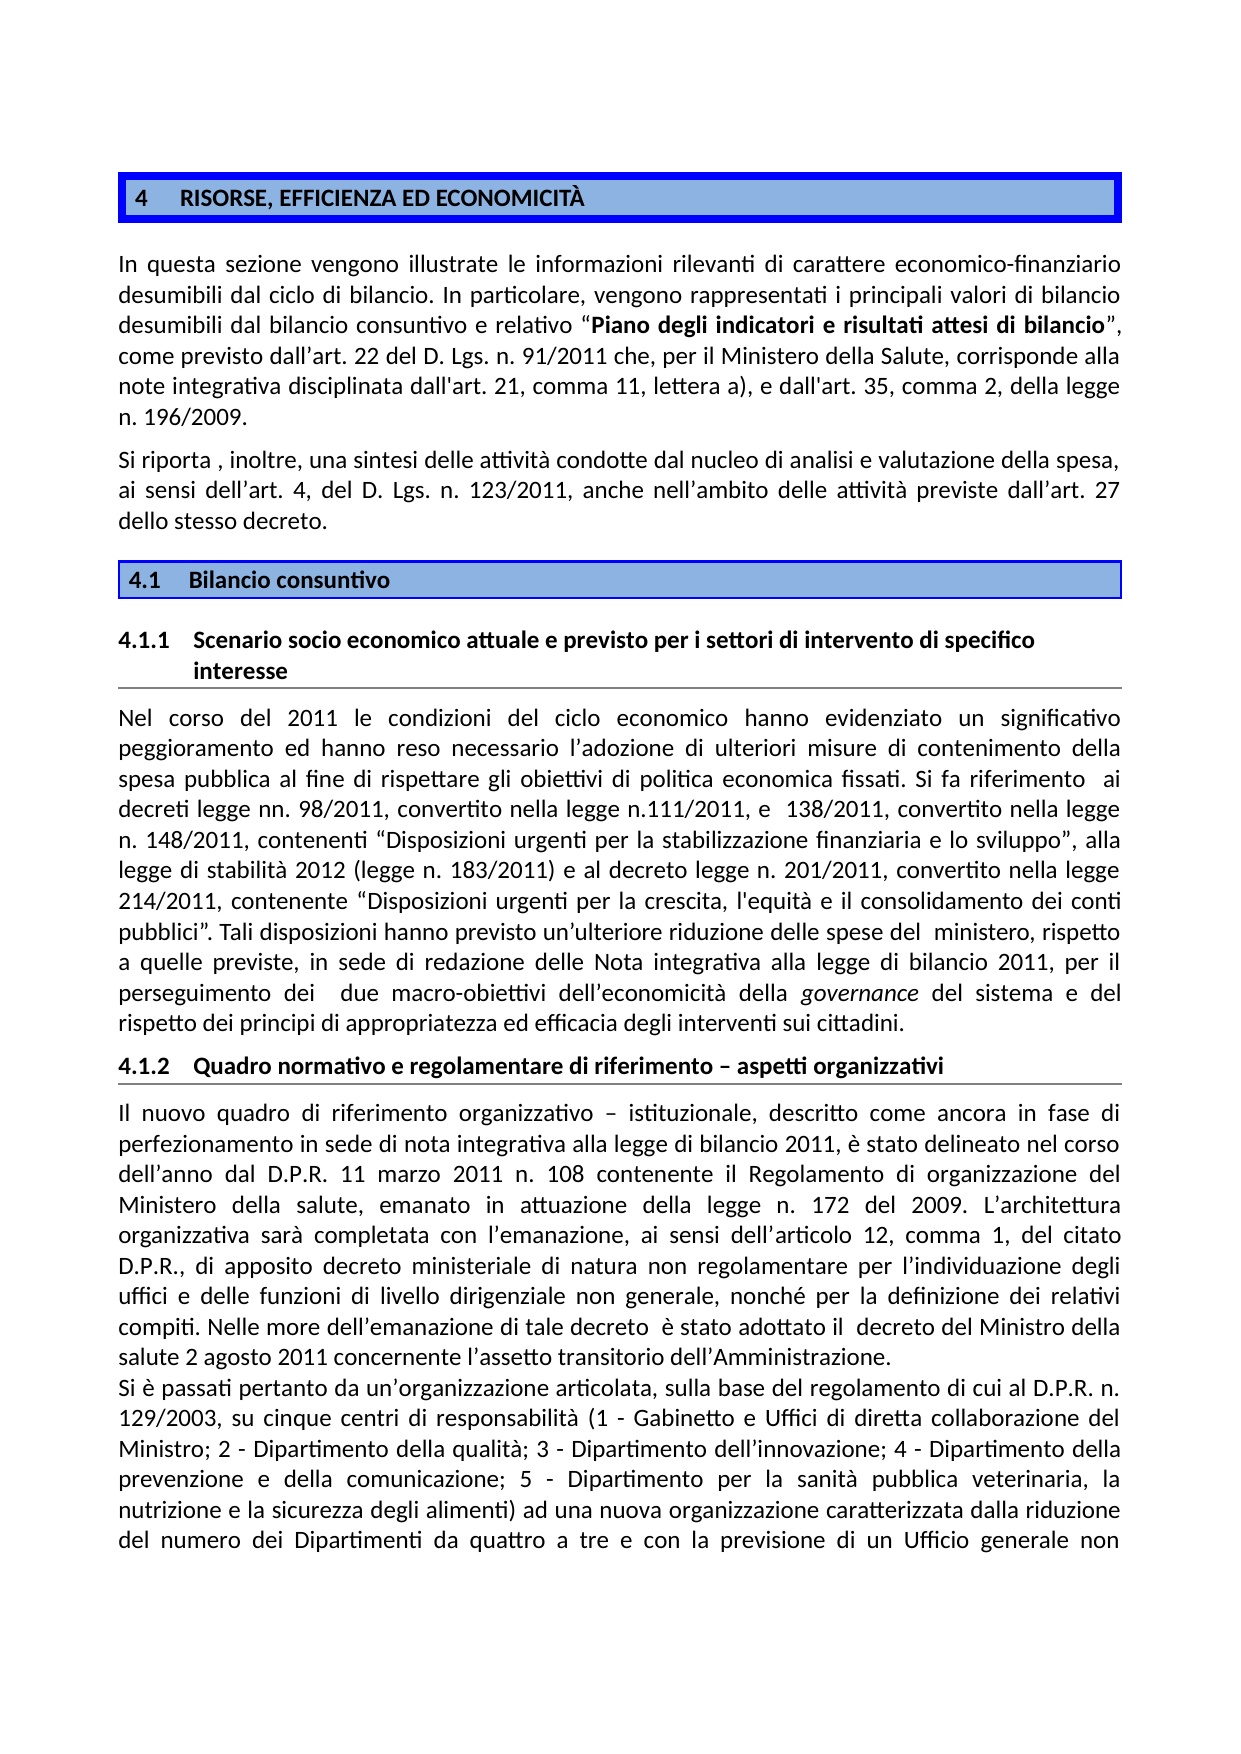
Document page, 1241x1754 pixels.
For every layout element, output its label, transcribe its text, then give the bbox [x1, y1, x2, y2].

text Si è passati pertanto da un’organizzazione articolata, sulla base del regolamento di cui al D.P.R. n. 129/2003, su cinque centri di responsabilità (1 - Gabinetto e Uffici di diretta collaborazione del Ministro; 2 - Dipartimento della qualità; 3 - Dipartimento dell’innovazione; 4 - Dipartimento della prevenzione e della comunicazione; 5 - Dipartimento per la sanità pubblica veterinaria, la nutrizione e la sicurezza degli alimenti) ad una nuova organizzazione caratterizzata dalla riduzione del numero dei Dipartimenti da quattro a tre e con la previsione di un Ufficio generale non [118, 1372, 1122, 1555]
subtitle Bilancio consuntivo [120, 563, 1120, 597]
text Il nuovo quadro di riferimento organizzativo – istituzionale, descritto come ancora in fase di perfezionamento in sede di nota integrativa alla legge di bilancio 2011, è stato delineato nel corso dell’anno dal D.P.R. 11 marzo 2011 n. 108 contenente il Regolamento di organizzazione del Ministero della salute, emanato in attuazione della legge n. 172 del 2009. L’architettura organizzativa sarà completata con l’emanazione, ai sensi dell’articolo 12, comma 1, del citato D.P.R., di apposito decreto ministeriale di natura non regolamentare per l’individuazione degli uffici e delle funzioni di livello dirigenziale non generale, nonché per la definizione dei relativi compiti. Nelle more dell’emanazione di tale decreto è stato adottato il decreto del Ministro della salute 2 agosto 2011 concernente l’assetto transitorio dell’Amministrazione. [118, 1097, 1122, 1372]
subtitle Quadro normativo e regolamentare di riferimento – aspetti organizzativi [118, 1050, 1122, 1083]
subtitle RISORSE, EFFICIENZA ED ECONOMICITà [126, 180, 1114, 215]
subtitle Scenario socio economico attuale e previsto per i settori di intervento di specifico interesse [118, 624, 1122, 687]
text Si riporta , inoltre, una sintesi delle attività condotte dal nucleo di analisi e valutazione della spesa, ai sensi dell’art. 4, del D. Lgs. n. 123/2011, anche nell’ambito delle attività previste dall’art. 27 dello stesso decreto. [118, 444, 1122, 535]
text In questa sezione vengono illustrate le informazioni rilevanti di carattere economico-finanziario desumibili dal ciclo di bilancio. In particolare, vengono rappresentati i principali valori di bilancio desumibili dal bilancio consuntivo e relativo “Piano degli indicatori e risultati attesi di bilancio”, come previsto dall’art. 22 del D. Lgs. n. 91/2011 che, per il Ministero della Salute, corrisponde alla note integrativa disciplinata dall'art. 21, comma 11, lettera a), e dall'art. 35, comma 2, della legge n. 196/2009. [118, 248, 1122, 431]
text Nel corso del 2011 le condizioni del ciclo economico hanno evidenziato un significativo peggioramento ed hanno reso necessario l’adozione di ulteriori misure di contenimento della spesa pubblica al fine di rispettare gli obiettivi di politica economica fissati. Si fa riferimento ai decreti legge nn. 98/2011, convertito nella legge n.111/2011, e 138/2011, convertito nella legge n. 148/2011, contenenti “Disposizioni urgenti per la stabilizzazione finanziaria e lo sviluppo”, alla legge di stabilità 2012 (legge n. 183/2011) e al decreto legge n. 201/2011, convertito nella legge 214/2011, contenente “Disposizioni urgenti per la crescita, l'equità e il consolidamento dei conti pubblici”. Tali disposizioni hanno previsto un’ulteriore riduzione delle spese del ministero, rispetto a quelle previste, in sede di redazione delle Nota integrativa alla legge di bilancio 2011, per il perseguimento dei due macro-obiettivi dell’economicità della governance del sistema e del rispetto dei principi di appropriatezza ed efficacia degli interventi sui cittadini. [118, 702, 1122, 1038]
